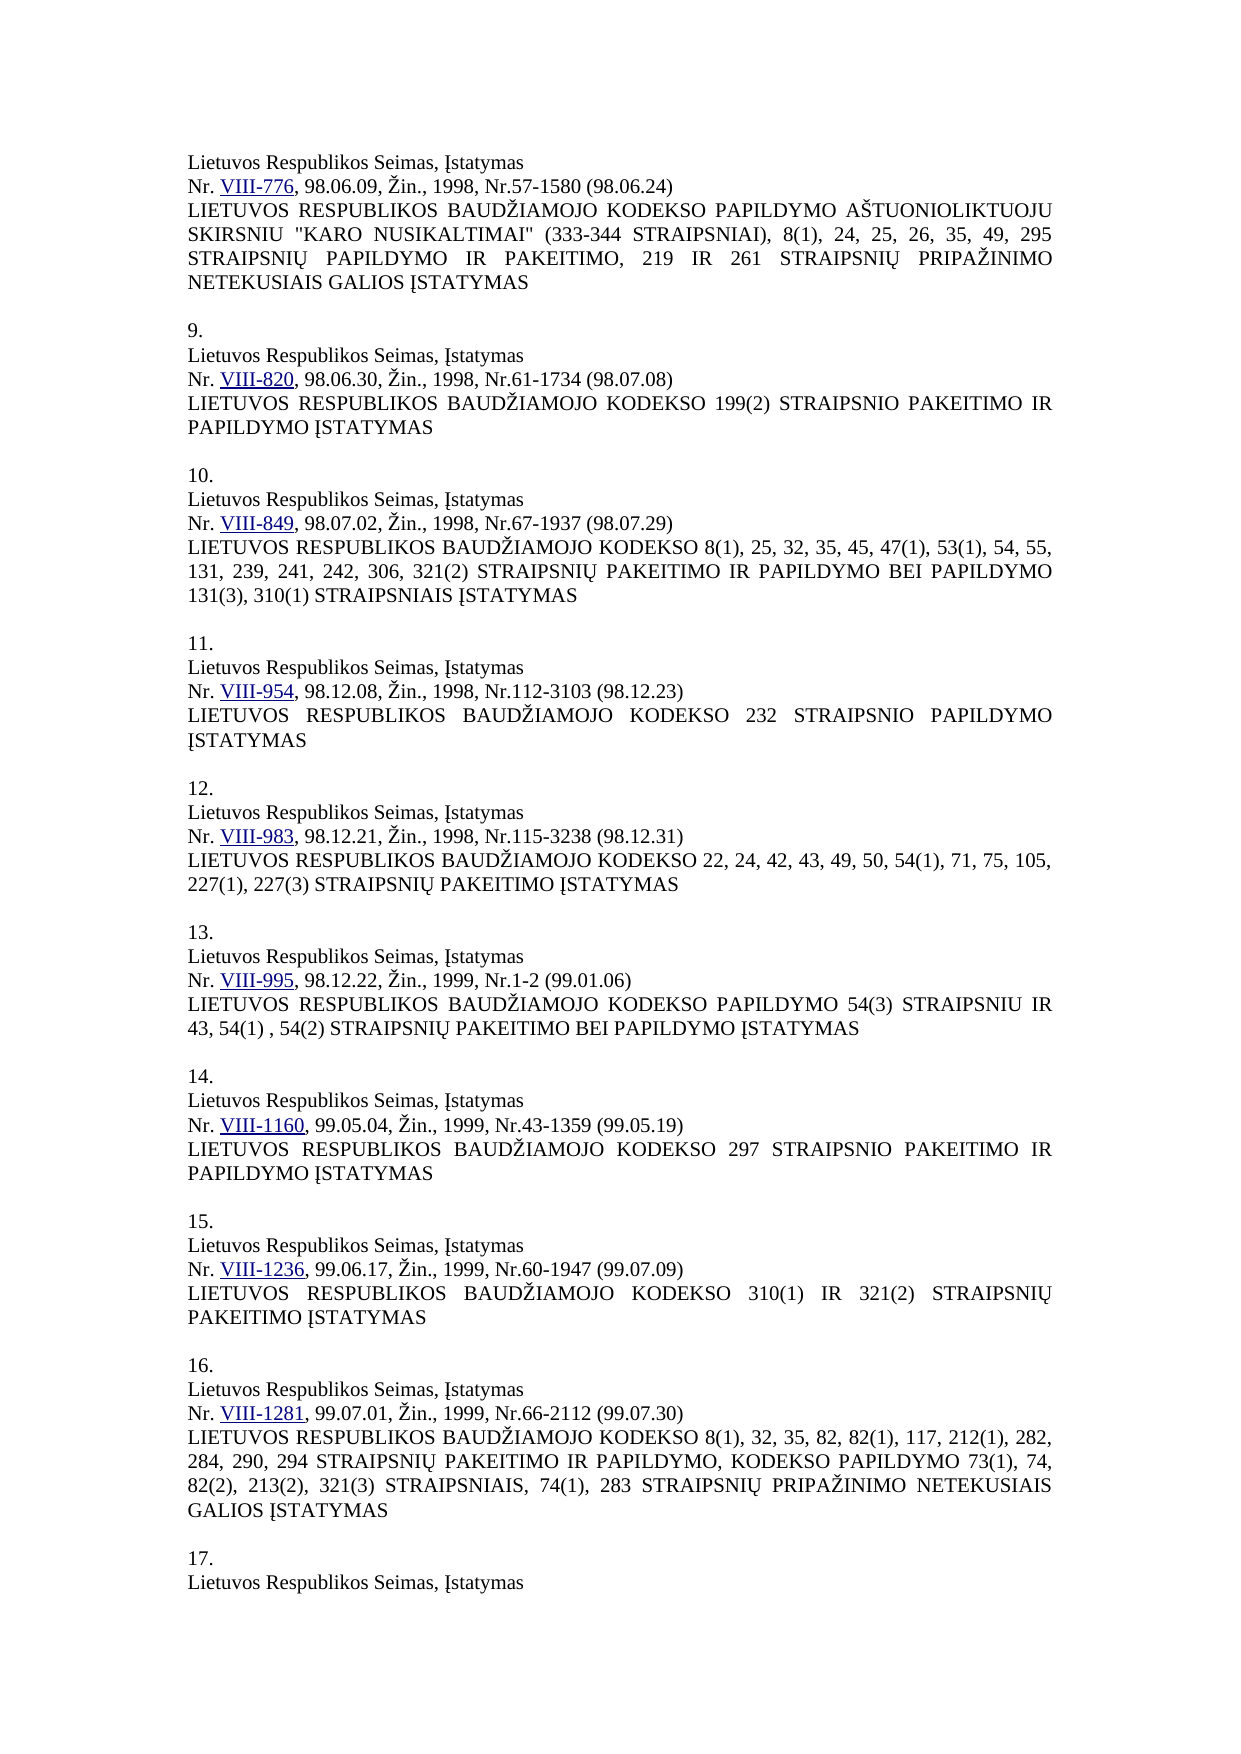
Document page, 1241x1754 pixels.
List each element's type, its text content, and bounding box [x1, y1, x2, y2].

text LIETUVOS RESPUBLIKOS BAUDŽIAMOJO KODEKSO 8(1), 32, 35, 82, 82(1), 117, 212(1), 282, 284, 290, 294 STRAIPSNIŲ PAKEITIMO IR PAPILDYMO, KODEKSO PAPILDYMO 73(1), 74, 82(2), 213(2), 321(3) STRAIPSNIAIS, 74(1), 283 STRAIPSNIŲ PRIPAŽINIMO NETEKUSIAIS GALIOS ĮSTATYMAS [187, 1425, 1053, 1522]
text 12. [187, 776, 1053, 800]
text Lietuvos Respublikos Seimas, Įstatymas [187, 487, 1053, 511]
text LIETUVOS RESPUBLIKOS BAUDŽIAMOJO KODEKSO 297 STRAIPSNIO PAKEITIMO IR PAPILDYMO ĮSTATYMAS [187, 1137, 1053, 1185]
text 9. [187, 318, 1053, 342]
text Nr. VIII-995, 98.12.22, Žin., 1999, Nr.1-2 (99.01.06) [187, 968, 1053, 992]
text Nr. VIII-849, 98.07.02, Žin., 1998, Nr.67-1937 (98.07.29) [187, 511, 1053, 535]
text LIETUVOS RESPUBLIKOS BAUDŽIAMOJO KODEKSO PAPILDYMO 54(3) STRAIPSNIU IR 43, 54(1) , 54(2) STRAIPSNIŲ PAKEITIMO BEI PAPILDYMO ĮSTATYMAS [187, 992, 1053, 1040]
text 13. [187, 920, 1053, 944]
text Lietuvos Respublikos Seimas, Įstatymas [187, 1570, 1053, 1594]
text LIETUVOS RESPUBLIKOS BAUDŽIAMOJO KODEKSO 310(1) IR 321(2) STRAIPSNIŲ PAKEITIMO ĮSTATYMAS [187, 1281, 1053, 1329]
text LIETUVOS RESPUBLIKOS BAUDŽIAMOJO KODEKSO 199(2) STRAIPSNIO PAKEITIMO IR PAPILDYMO ĮSTATYMAS [187, 391, 1053, 439]
text LIETUVOS RESPUBLIKOS BAUDŽIAMOJO KODEKSO PAPILDYMO AŠTUONIOLIKTUOJU SKIRSNIU "KARO NUSIKALTIMAI" (333-344 STRAIPSNIAI), 8(1), 24, 25, 26, 35, 49, 295 STRAIPSNIŲ PAPILDYMO IR PAKEITIMO, 219 IR 261 STRAIPSNIŲ PRIPAŽINIMO NETEKUSIAIS GALIOS ĮSTATYMAS [187, 198, 1053, 294]
text LIETUVOS RESPUBLIKOS BAUDŽIAMOJO KODEKSO 22, 24, 42, 43, 49, 50, 54(1), 71, 75, 105, 227(1), 227(3) STRAIPSNIŲ PAKEITIMO ĮSTATYMAS [187, 848, 1053, 896]
text 14. [187, 1064, 1053, 1088]
text Nr. VIII-954, 98.12.08, Žin., 1998, Nr.112-3103 (98.12.23) [187, 679, 1053, 703]
text Lietuvos Respublikos Seimas, Įstatymas [187, 1377, 1053, 1401]
text 17. [187, 1546, 1053, 1570]
text Lietuvos Respublikos Seimas, Įstatymas [187, 1233, 1053, 1257]
text Lietuvos Respublikos Seimas, Įstatymas [187, 944, 1053, 968]
text Nr. VIII-776, 98.06.09, Žin., 1998, Nr.57-1580 (98.06.24) [187, 174, 1053, 198]
text Nr. VIII-1160, 99.05.04, Žin., 1999, Nr.43-1359 (99.05.19) [187, 1112, 1053, 1137]
text 10. [187, 463, 1053, 487]
text Nr. VIII-983, 98.12.21, Žin., 1998, Nr.115-3238 (98.12.31) [187, 824, 1053, 848]
text Nr. VIII-1281, 99.07.01, Žin., 1999, Nr.66-2112 (99.07.30) [187, 1401, 1053, 1425]
text Nr. VIII-820, 98.06.30, Žin., 1998, Nr.61-1734 (98.07.08) [187, 367, 1053, 391]
text LIETUVOS RESPUBLIKOS BAUDŽIAMOJO KODEKSO 8(1), 25, 32, 35, 45, 47(1), 53(1), 54, 55, 131, 239, 241, 242, 306, 321(2) STRAIPSNIŲ PAKEITIMO IR PAPILDYMO BEI PAPILDYMO 131(3), 310(1) STRAIPSNIAIS ĮSTATYMAS [187, 535, 1053, 607]
text 16. [187, 1353, 1053, 1377]
text Nr. VIII-1236, 99.06.17, Žin., 1999, Nr.60-1947 (99.07.09) [187, 1257, 1053, 1281]
text Lietuvos Respublikos Seimas, Įstatymas [187, 342, 1053, 367]
text Lietuvos Respublikos Seimas, Įstatymas [187, 800, 1053, 824]
text Lietuvos Respublikos Seimas, Įstatymas [187, 150, 1053, 174]
text Lietuvos Respublikos Seimas, Įstatymas [187, 655, 1053, 679]
text 15. [187, 1209, 1053, 1233]
text 11. [187, 631, 1053, 655]
text Lietuvos Respublikos Seimas, Įstatymas [187, 1088, 1053, 1112]
text LIETUVOS RESPUBLIKOS BAUDŽIAMOJO KODEKSO 232 STRAIPSNIO PAPILDYMO ĮSTATYMAS [187, 703, 1053, 752]
